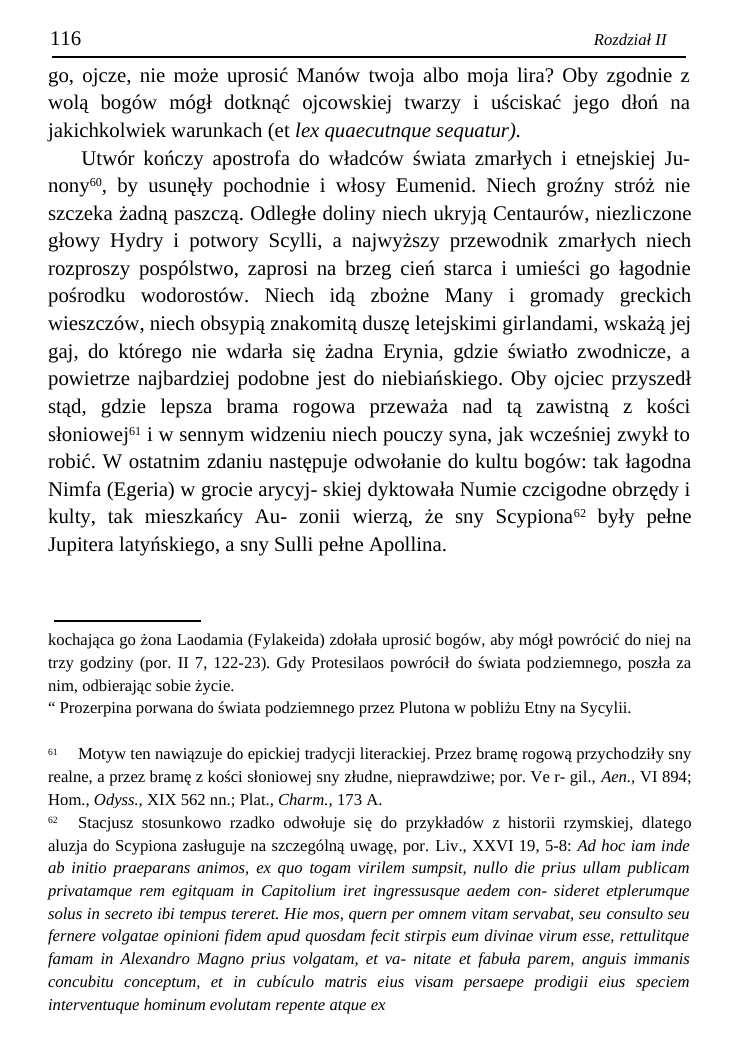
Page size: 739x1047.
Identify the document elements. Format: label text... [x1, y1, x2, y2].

text kochająca go żona Laodamia (Fylakeida) zdołała uprosić bogów, aby mógł powrócić do niej na trzy godziny (por. II 7, 122-23). Gdy Protesilaos powrócił do świata pod­ziemnego, poszła za nim, odbierając sobie życie. [48, 630, 691, 695]
text 116 [50, 26, 84, 50]
text 61 Motyw ten nawiązuje do epickiej tradycji literackiej. Przez bramę rogową przycho­dziły sny realne, a przez bramę z kości słoniowej sny złudne, nieprawdziwe; por. Ve r- gil., Aen., VI 894; Hom., Odyss., XIX 562 nn.; Plat., Charm., 173 A. [48, 744, 691, 808]
text Rozdział II [594, 30, 690, 49]
text “ Prozerpina porwana do świata podziemnego przez Plutona w pobliżu Etny na Sy­cylii. [48, 698, 691, 717]
text 62 Stacjusz stosunkowo rzadko odwołuje się do przykładów z historii rzymskiej, dla­tego aluzja do Scypiona zasługuje na szczególną uwagę, por. Liv., XXVI 19, 5-8: Ad hoc iam inde ab initio praeparans animos, ex quo togam virilem sumpsit, nullo die prius ullam publicam privatamque rem egitquam in Capitolium iret ingressusque aedem con- sideret etplerumque solus in secreto ibi tempus tereret. Hie mos, quern per omnem vitam servabat, seu consulto seu fernere volgatae opinioni fidem apud quosdam fecit stirpis eum divinae virum esse, rettulitque famam in Alexandro Magno prius volgatam, et va- nitate et fabuła parem, anguis immanis concubitu conceptum, et in cubículo matris eius visam persaepe prodigii eius speciem interventuque hominum evolutam repente atque ex [48, 813, 691, 1013]
text Utwór kończy apostrofa do władców świata zmarłych i etnejskiej Ju- nony60, by usunęły pochodnie i włosy Eumenid. Niech groźny stróż nie szczeka żadną paszczą. Odległe doliny niech ukryją Centaurów, niezli­czone głowy Hydry i potwory Scylli, a najwyższy przewodnik zmar­łych niech rozproszy pospólstwo, zaprosi na brzeg cień starca i umieści go łagodnie pośrodku wodorostów. Niech idą zbożne Many i groma­dy greckich wieszczów, niech obsypią znakomitą duszę letejskimi gir­landami, wskażą jej gaj, do którego nie wdarła się żadna Erynia, gdzie światło zwodnicze, a powietrze najbardziej podobne jest do niebiań­skiego. Oby ojciec przyszedł stąd, gdzie lepsza brama rogowa przeważa nad tą zawistną z kości słoniowej61 i w sennym widzeniu niech pouczy syna, jak wcześniej zwykł to robić. W ostatnim zdaniu następuje od­wołanie do kultu bogów: tak łagodna Nimfa (Egeria) w grocie arycyj- skiej dyktowała Numie czcigodne obrzędy i kulty, tak mieszkańcy Au- zonii wierzą, że sny Scypiona62 były pełne Jupitera latyńskiego, a sny Sulli pełne Apollina. [48, 145, 691, 556]
text go, ojcze, nie może uprosić Manów twoja albo moja lira? Oby zgodnie z wolą bogów mógł dotknąć ojcowskiej twarzy i uściskać jego dłoń na jakichkolwiek warunkach (et lex quaecutnque sequatur). [48, 63, 691, 142]
